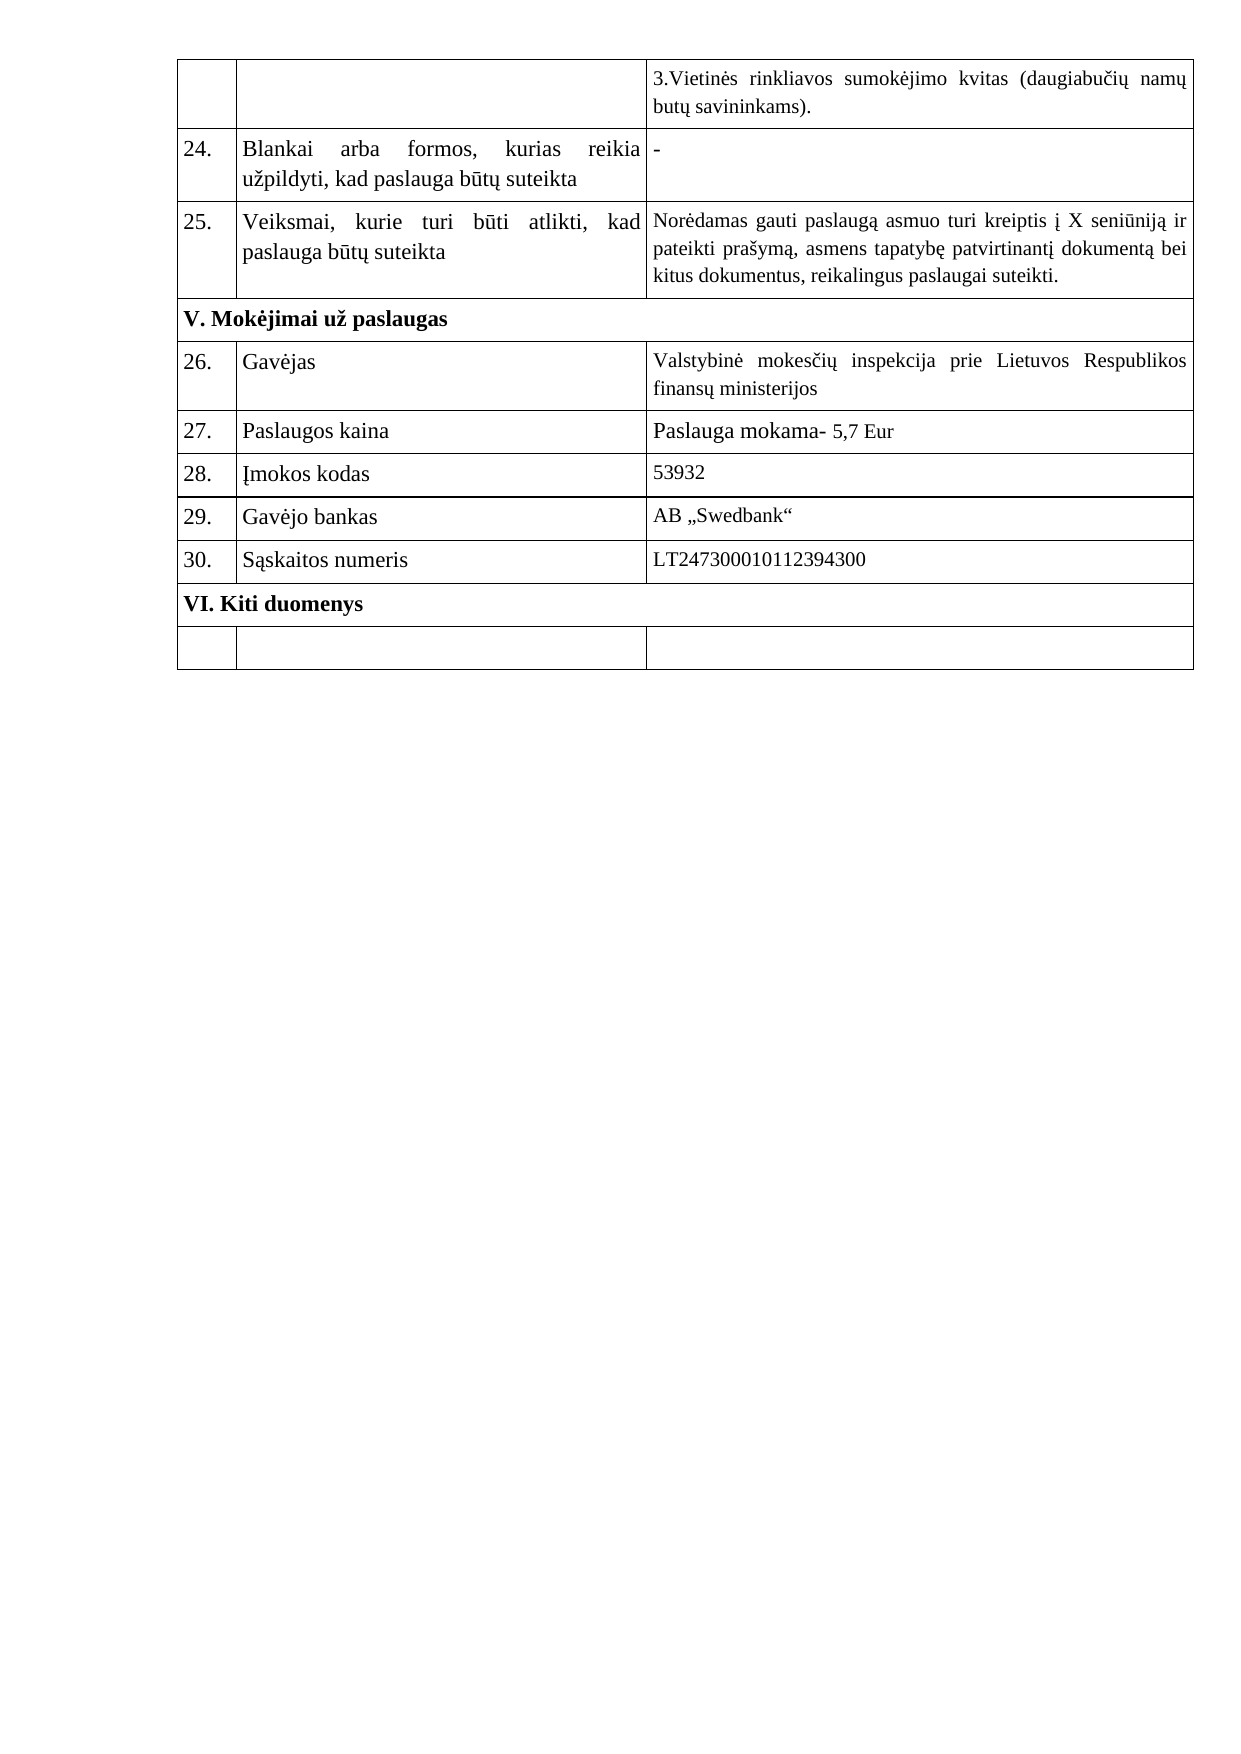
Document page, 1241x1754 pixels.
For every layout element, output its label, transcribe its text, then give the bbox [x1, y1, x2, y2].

table_cell AB „Swedbank“ [647, 498, 1193, 539]
table_cell 53932 [647, 454, 1193, 496]
table_cell Blankai arba formos, kurias reikia užpildyti, kad paslauga būtų suteikta [237, 129, 646, 201]
table_cell Veiksmai, kurie turi būti atlikti, kad paslauga būtų suteikta [237, 202, 646, 298]
table_cell [237, 627, 646, 669]
table_cell 24. [178, 129, 236, 201]
table_cell 27. [178, 411, 236, 453]
table_cell 28. [178, 454, 236, 496]
table_cell Paslauga mokama- 5,7 Eur [647, 411, 1193, 453]
table_cell [178, 60, 236, 128]
table_cell LT247300010112394300 [647, 541, 1193, 583]
table_cell Norėdamas gauti paslaugą asmuo turi kreiptis į X seniūniją ir pateikti prašymą, asmens tapatybę patvirtinantį dokumentą bei kitus dokumentus, reikalingus paslaugai suteikti. [647, 202, 1193, 298]
table_cell Gavėjo bankas [237, 498, 646, 539]
table_cell VI. Kiti duomenys [178, 584, 1193, 626]
table_cell [178, 627, 236, 669]
table_cell Sąskaitos numeris [237, 541, 646, 583]
table_cell Įmokos kodas [237, 454, 646, 496]
table_cell 3.Vietinės rinkliavos sumokėjimo kvitas (daugiabučių namų butų savininkams). [647, 60, 1193, 128]
table_cell Paslaugos kaina [237, 411, 646, 453]
table_cell 25. [178, 202, 236, 298]
table_cell Gavėjas [237, 342, 646, 410]
table_cell Valstybinė mokesčių inspekcija prie Lietuvos Respublikos finansų ministerijos [647, 342, 1193, 410]
table_cell [237, 60, 646, 128]
table_cell - [647, 129, 1193, 201]
table_cell [647, 627, 1193, 669]
table_cell 30. [178, 541, 236, 583]
table_cell 29. [178, 498, 236, 539]
table_cell 26. [178, 342, 236, 410]
table_cell V. Mokėjimai už paslaugas [178, 299, 1193, 341]
